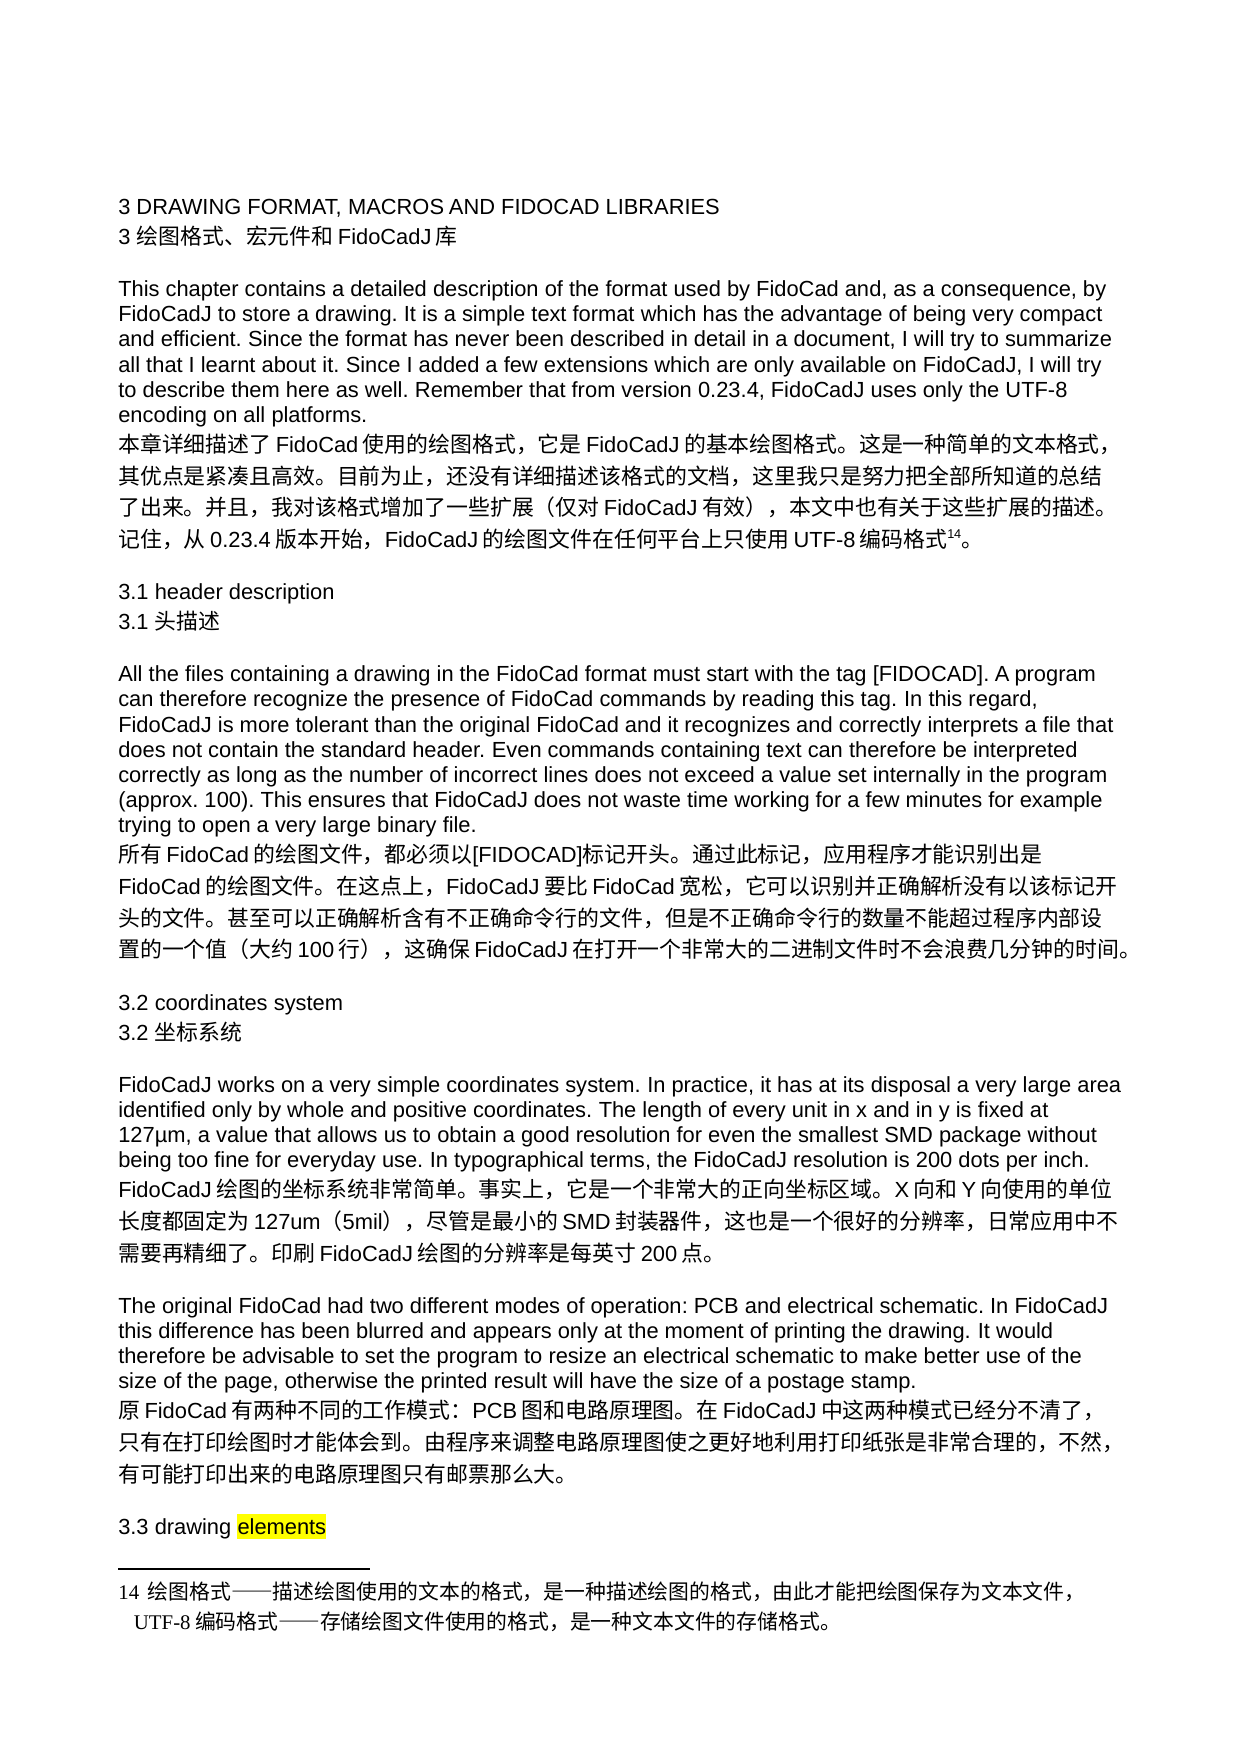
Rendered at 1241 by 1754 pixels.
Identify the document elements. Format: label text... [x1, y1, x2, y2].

subtitle FidoCadJ works on a very simple coordinates system. In practice, it has at its disposal a very large area identified only by whole and positive coordinates. The length of every unit in x and in y is fixed at 127µm, a value that allows us to obtain a good resolution for even the smallest SMD package without being too fine for everyday use. In typographical terms, the FidoCadJ resolution is 200 dots per inch. [118, 1071, 1122, 1172]
subtitle 3.2 坐标系统 [118, 1014, 1122, 1046]
subtitle 3.1 头描述 [118, 604, 1122, 636]
subtitle The original FidoCad had two different modes of operation: PCB and electrical schematic. In FidoCadJ this difference has been blurred and appears only at the moment of printing the drawing. It would therefore be advisable to set the program to resize an electrical schematic to make better use of the size of the page, otherwise the printed result will have the size of a postage stamp. [118, 1292, 1122, 1393]
subtitle 3.2 coordinates system [118, 989, 1122, 1014]
subtitle 所有FidoCad的绘图文件，都必须以[FIDOCAD]标记开头。通过此标记，应用程序才能识别出是FidoCad的绘图文件。在这点上，FidoCadJ要比FidoCad宽松，它可以识别并正确解析没有以该标记开头的文件。甚至可以正确解析含有不正确命令行的文件，但是不正确命令行的数量不能超过程序内部设置的一个值（大约100行），这确保FidoCadJ在打开一个非常大的二进制文件时不会浪费几分钟的时间。 [118, 837, 1122, 964]
subtitle FidoCadJ绘图的坐标系统非常简单。事实上，它是一个非常大的正向坐标区域。X向和Y向使用的单位长度都固定为127um（5mil），尽管是最小的SMD封装器件，这也是一个很好的分辨率，日常应用中不需要再精细了。印刷FidoCadJ绘图的分辨率是每英寸200点。 [118, 1172, 1122, 1267]
subtitle 3 绘图格式、宏元件和FidoCadJ库 [118, 219, 1122, 251]
subtitle UTF-8编码格式——存储绘图文件使用的格式，是一种文本文件的存储格式。 [118, 1606, 1122, 1636]
subtitle 3.3 drawing elements [118, 1513, 1122, 1539]
subtitle This chapter contains a detailed description of the format used by FidoCad and, as a consequence, by FidoCadJ to store a drawing. It is a simple text format which has the advantage of being very compact and efficient. Since the format has never been described in detail in a document, I will try to summarize all that I learnt about it. Since I added a few extensions which are only available on FidoCadJ, I will try to describe them here as well. Remember that from version 0.23.4, FidoCadJ uses only the UTF-8 encoding on all platforms. [118, 276, 1122, 427]
subtitle All the files containing a drawing in the FidoCad format must start with the tag [FIDOCAD]. A program can therefore recognize the presence of FidoCad commands by reading this tag. In this regard, FidoCadJ is more tolerant than the original FidoCad and it recognizes and correctly interprets a file that does not contain the standard header. Even commands containing text can therefore be interpreted correctly as long as the number of incorrect lines does not exceed a value set internally in the program (approx. 100). This ensures that FidoCadJ does not waste time working for a few minutes for example trying to open a very large binary file. [118, 661, 1122, 837]
subtitle 绘图格式——描述绘图使用的文本的格式，是一种描述绘图的格式，由此才能把绘图保存为文本文件， [118, 1575, 1122, 1606]
subtitle 3 DRAWING FORMAT, MACROS AND FIDOCAD LIBRARIES [118, 194, 1122, 219]
subtitle 原FidoCad有两种不同的工作模式：PCB图和电路原理图。在FidoCadJ中这两种模式已经分不清了，只有在打印绘图时才能体会到。由程序来调整电路原理图使之更好地利用打印纸张是非常合理的，不然，有可能打印出来的电路原理图只有邮票那么大。 [118, 1393, 1122, 1488]
subtitle 本章详细描述了FidoCad使用的绘图格式，它是FidoCadJ的基本绘图格式。这是一种简单的文本格式，其优点是紧凑且高效。目前为止，还没有详细描述该格式的文档，这里我只是努力把全部所知道的总结了出来。并且，我对该格式增加了一些扩展（仅对FidoCadJ有效），本文中也有关于这些扩展的描述。记住，从0.23.4版本开始，FidoCadJ的绘图文件在任何平台上只使用UTF-8编码格式。 [118, 427, 1122, 554]
subtitle 3.1 header description [118, 579, 1122, 604]
